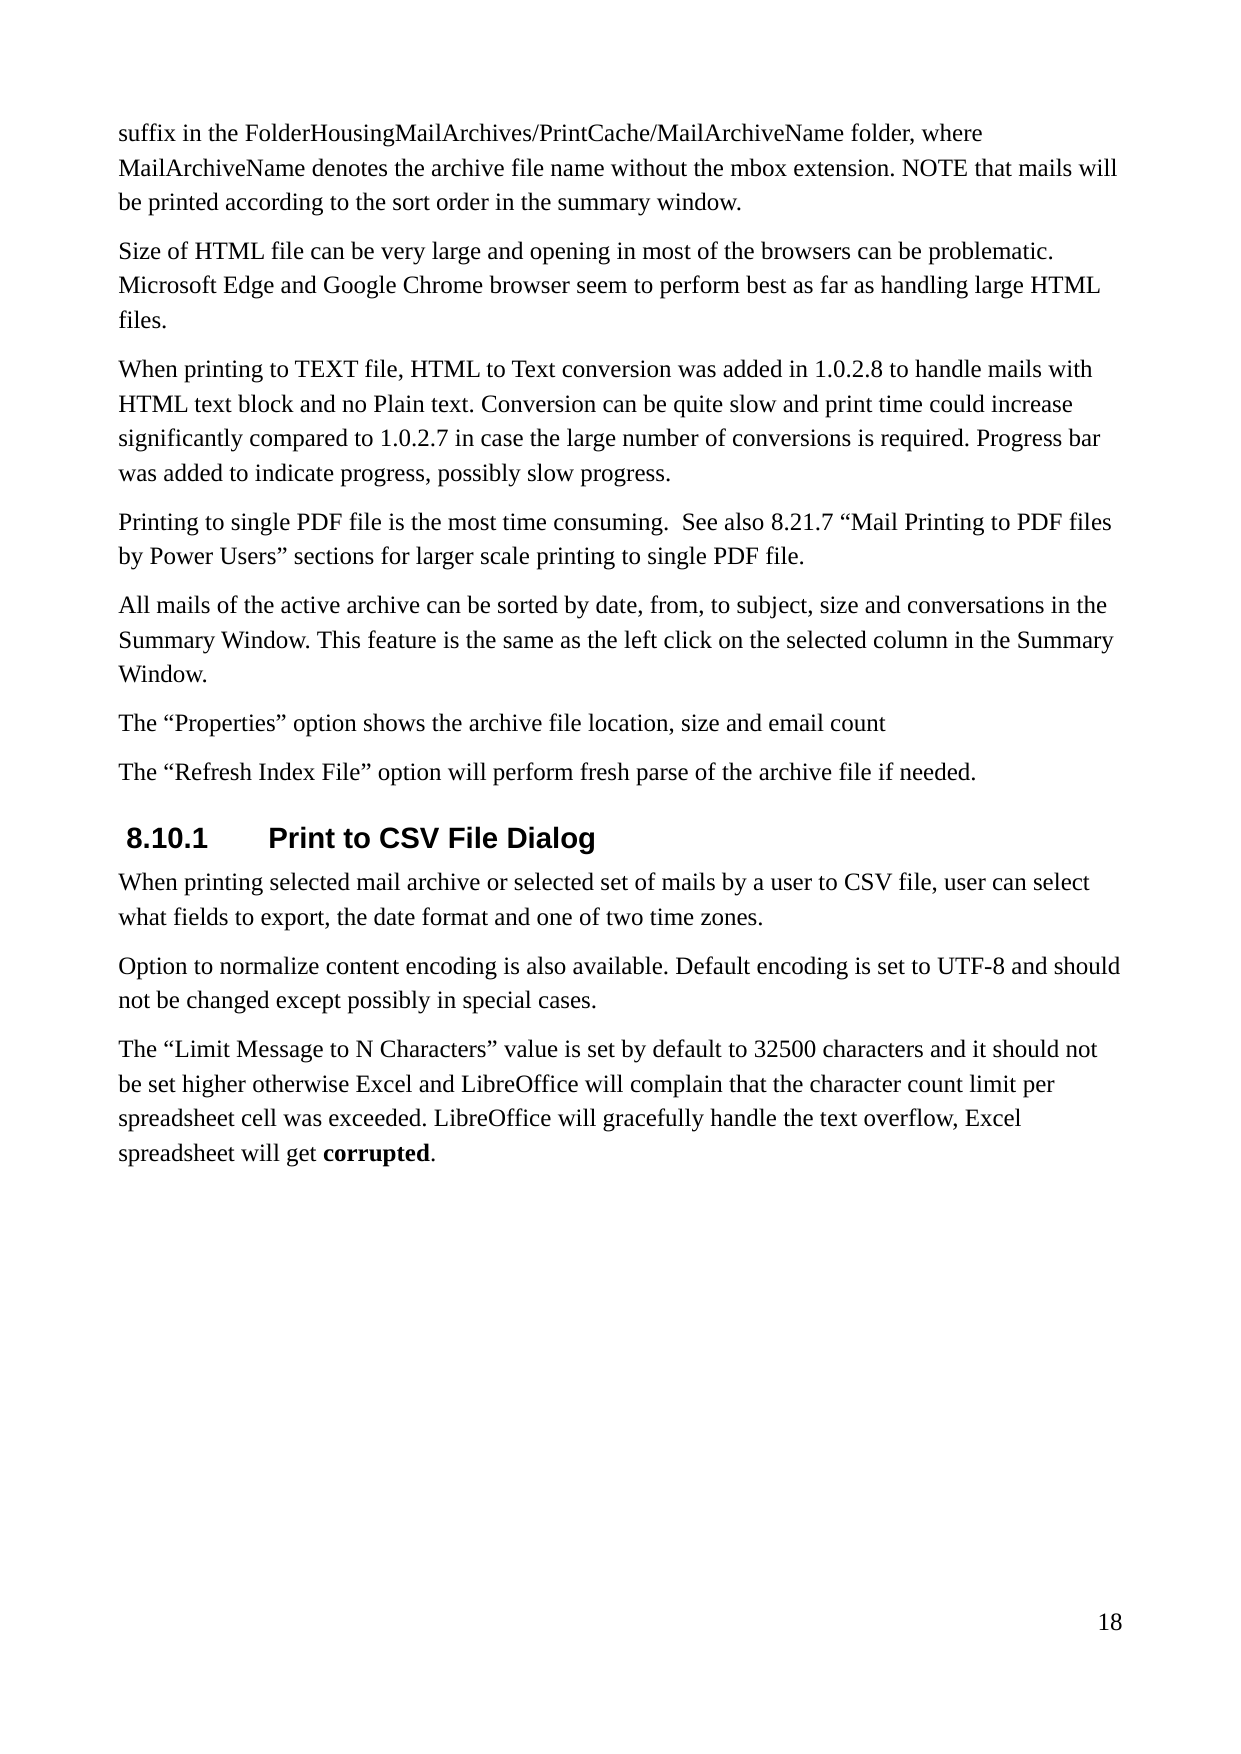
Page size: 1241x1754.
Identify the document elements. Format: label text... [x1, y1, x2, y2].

text suffix in the FolderHousingMailArchives/PrintCache/MailArchiveName folder, where MailArchiveName denotes the archive file name without the mbox extension. NOTE that mails will be printed according to the sort order in the summary window. [118, 118, 1122, 216]
text Option to normalize content encoding is also available. Default encoding is set to UTF-8 and should not be changed except possibly in special cases. [118, 951, 1122, 1014]
text The “Properties” option shows the archive file location, size and email count [118, 708, 1122, 737]
subtitle Print to CSV File Dialog [118, 821, 1122, 855]
text The “Refresh Index File” option will perform fresh parse of the archive file if needed. [118, 757, 1122, 786]
text Size of HTML file can be very large and opening in most of the browsers can be problematic. Microsoft Edge and Google Chrome browser seem to perform best as far as handling large HTML files. [118, 236, 1122, 334]
text When printing to TEXT file, HTML to Text conversion was added in 1.0.2.8 to handle mails with HTML text block and no Plain text. Conversion can be quite slow and print time could increase significantly compared to 1.0.2.7 in case the large number of conversions is required. Progress bar was added to indicate progress, possibly slow progress. [118, 354, 1122, 486]
text All mails of the active archive can be sorted by date, from, to subject, size and conversations in the Summary Window. This feature is the same as the left click on the selected column in the Summary Window. [118, 590, 1122, 688]
text Printing to single PDF file is the most time consuming. See also 8.21.7 “Mail Printing to PDF files by Power Users” sections for larger scale printing to single PDF file. [118, 507, 1122, 570]
text When printing selected mail archive or selected set of mails by a user to CSV file, user can select what fields to export, the date format and one of two time zones. [118, 867, 1122, 930]
text The “Limit Message to N Characters” value is set by default to 32500 characters and it should not be set higher otherwise Excel and LibreOffice will complain that the character count limit per spreadsheet cell was exceeded. LibreOffice will gracefully handle the text overflow, Excel spreadsheet will get corrupted. [118, 1034, 1122, 1166]
